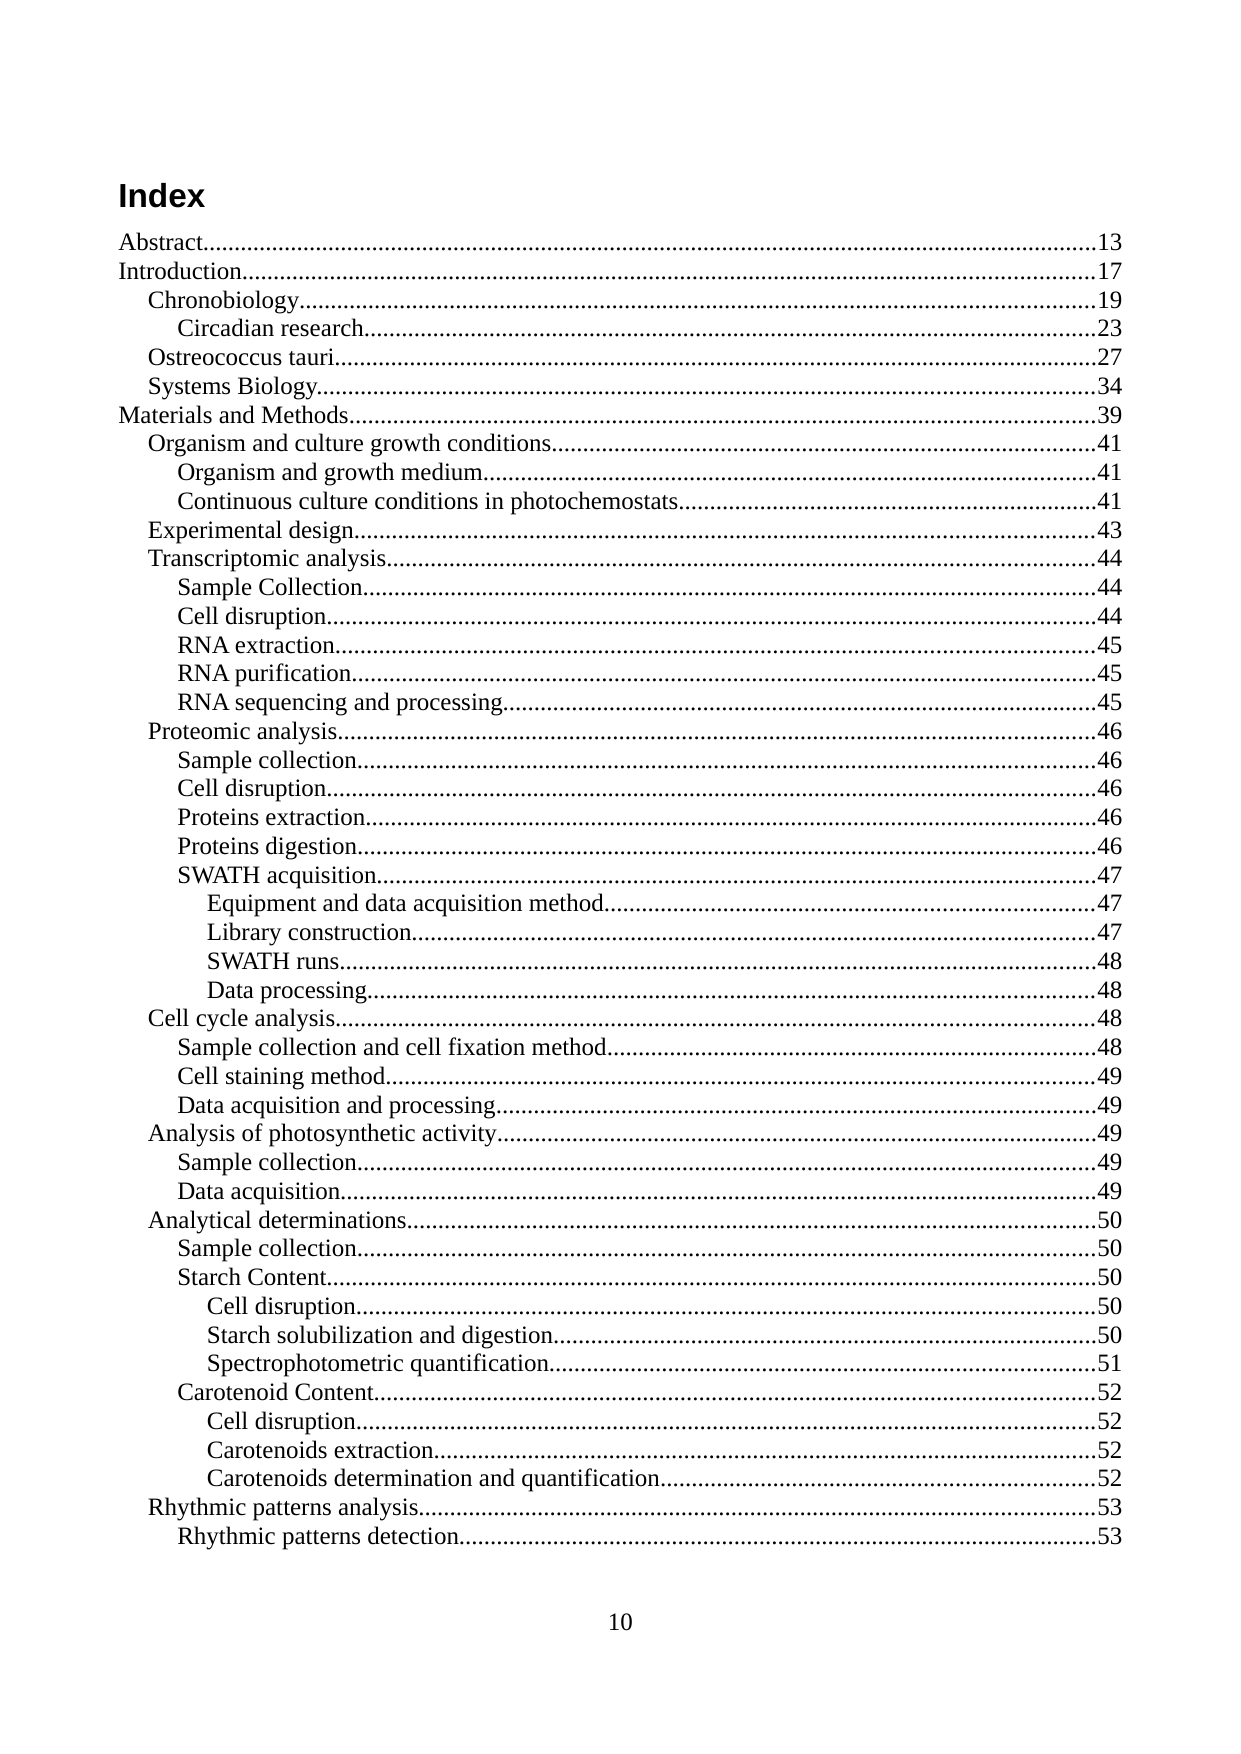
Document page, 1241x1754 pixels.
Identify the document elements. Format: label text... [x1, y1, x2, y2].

text Sample collection 49 [177, 1147, 1122, 1176]
text Sample collection 50 [177, 1233, 1122, 1262]
text RNA extraction 45 [177, 630, 1122, 658]
text Data processing 48 [207, 975, 1122, 1003]
text Starch Content 50 [177, 1262, 1122, 1291]
text Carotenoid Content 52 [177, 1377, 1122, 1406]
text SWATH runs 48 [207, 946, 1122, 975]
text Materials and Methods 39 [118, 400, 1122, 428]
text Proteomic analysis 46 [148, 716, 1122, 745]
text Equipment and data acquisition method. 47 [207, 888, 1122, 917]
text Carotenoids determination and quantification 52 [207, 1463, 1122, 1492]
text Cell disruption 44 [177, 601, 1122, 630]
text Cell cycle analysis 48 [148, 1003, 1122, 1032]
text Proteins digestion. 46 [177, 831, 1122, 860]
text Cell disruption 46 [177, 773, 1122, 802]
text Analysis of photosynthetic activity 49 [148, 1118, 1122, 1147]
text Starch solubilization and digestion 50 [207, 1320, 1122, 1348]
text Carotenoids extraction 52 [207, 1435, 1122, 1463]
subtitle Index [118, 176, 1122, 215]
text RNA sequencing and processing 45 [177, 687, 1122, 716]
text Sample collection 46 [177, 745, 1122, 773]
text Data acquisition 49 [177, 1176, 1122, 1205]
text Abstract 13 [118, 227, 1122, 256]
text Cell disruption 52 [207, 1406, 1122, 1435]
text Rhythmic patterns detection 53 [177, 1521, 1122, 1550]
text Library construction 47 [207, 917, 1122, 946]
text Transcriptomic analysis 44 [148, 543, 1122, 572]
text Data acquisition and processing 49 [177, 1090, 1122, 1118]
text Spectrophotometric quantification 51 [207, 1348, 1122, 1377]
text Rhythmic patterns analysis 53 [148, 1492, 1122, 1521]
text Chronobiology 19 [148, 285, 1122, 313]
text Organism and culture growth conditions. 41 [148, 428, 1122, 457]
text Analytical determinations 50 [148, 1205, 1122, 1233]
text Proteins extraction 46 [177, 802, 1122, 831]
text Sample collection and cell fixation method 48 [177, 1032, 1122, 1061]
text Circadian research 23 [177, 313, 1122, 342]
text Continuous culture conditions in photochemostats. 41 [177, 486, 1122, 515]
text Ostreococcus tauri 27 [148, 342, 1122, 371]
text Systems Biology. 34 [148, 371, 1122, 400]
text SWATH acquisition 47 [177, 860, 1122, 888]
text Sample Collection 44 [177, 572, 1122, 601]
text Organism and growth medium. 41 [177, 457, 1122, 486]
text Cell disruption 50 [207, 1291, 1122, 1320]
text Experimental design. 43 [148, 515, 1122, 543]
text RNA purification 45 [177, 658, 1122, 687]
text Cell staining method 49 [177, 1061, 1122, 1090]
text Introduction 17 [118, 256, 1122, 285]
